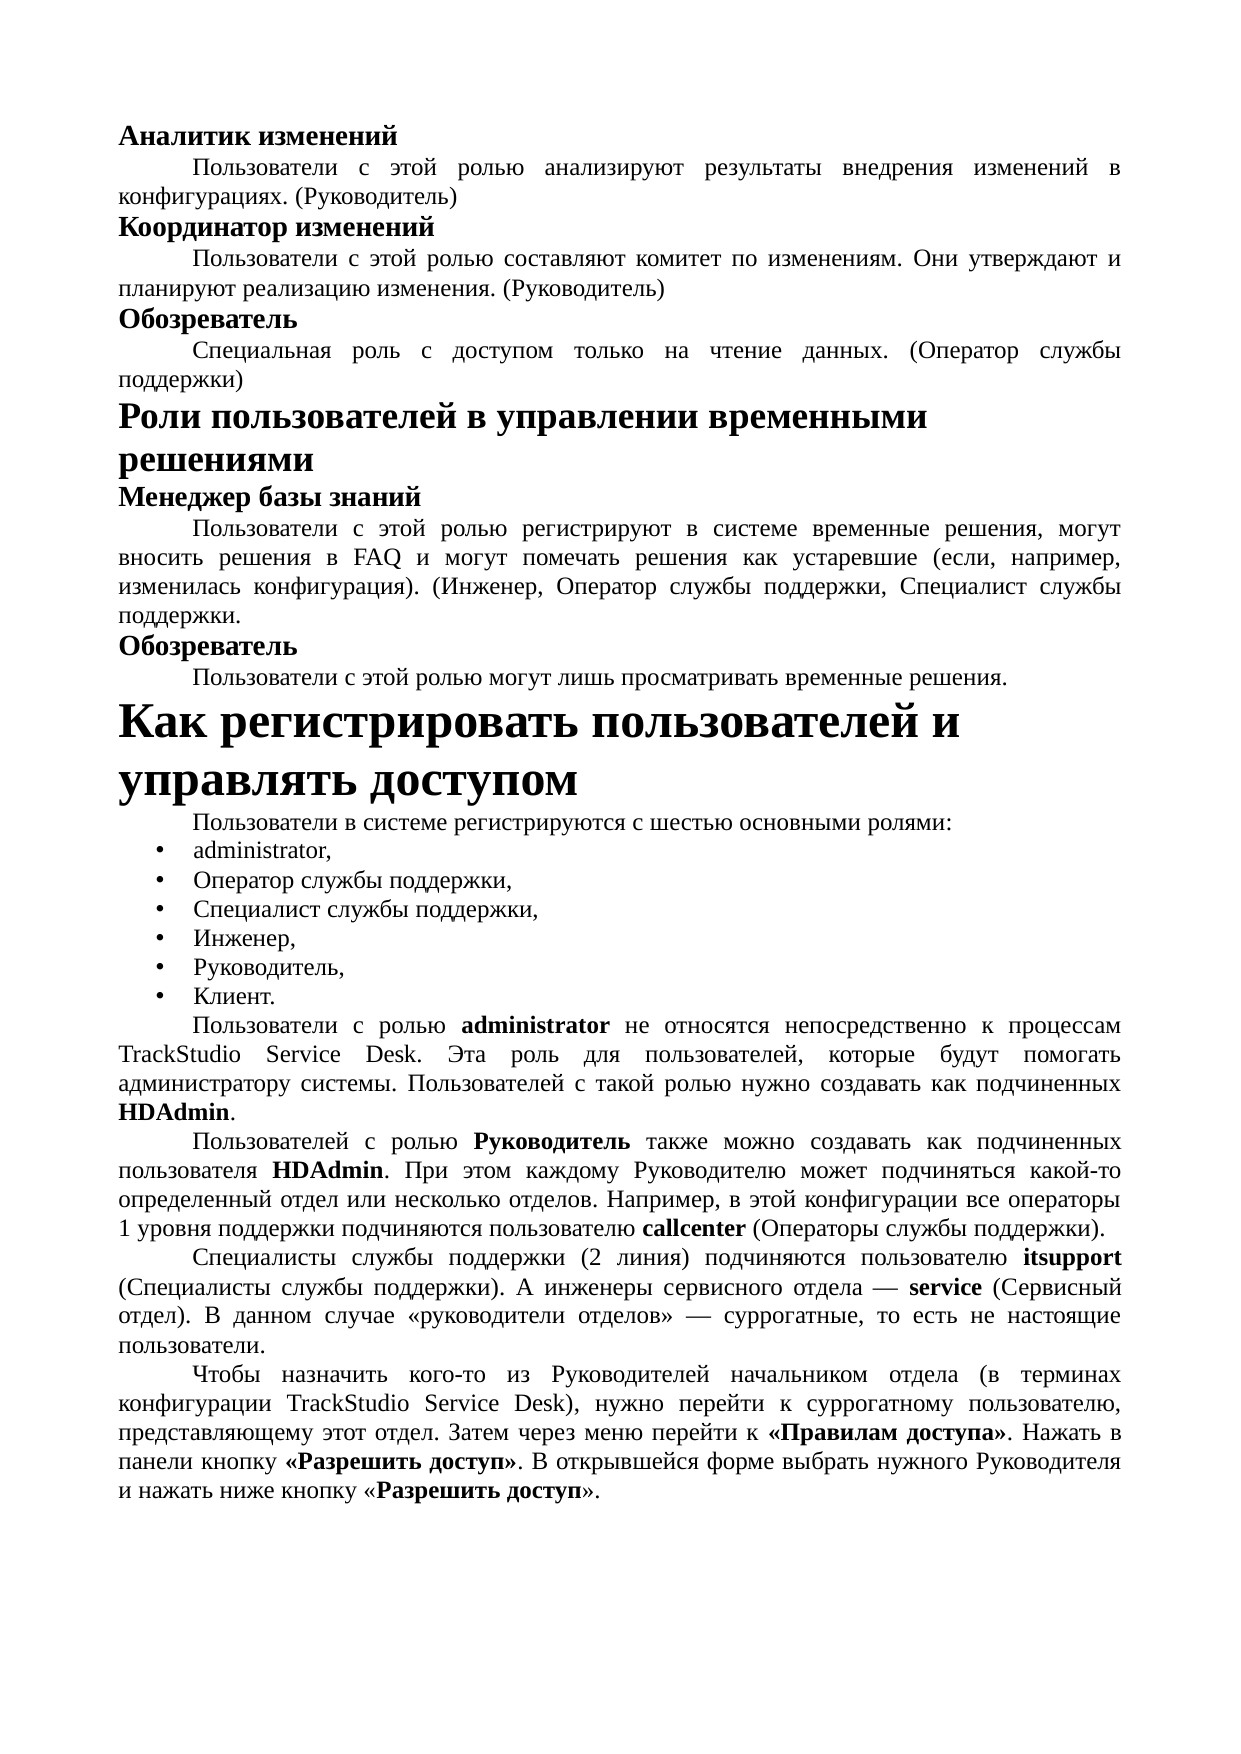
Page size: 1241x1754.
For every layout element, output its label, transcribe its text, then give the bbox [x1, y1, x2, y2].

text Пользователей с ролью Руководитель также можно создавать как подчиненных пользователя HDAdmin. При этом каждому Руководителю может подчиняться какой-то определенный отдел или несколько отделов. Например, в этой конфигурации все операторы 1 уровня поддержки подчиняются пользователю callcenter (Операторы службы поддержки). [118, 1126, 1122, 1242]
list Специалист службы поддержки, [156, 893, 1122, 923]
list administrator, [156, 835, 1122, 864]
text Пользователи с этой ролью регистрируют в системе временные решения, могут вносить решения в FAQ и могут помечать решения как устаревшие (если, например, изменилась конфигурация). (Инженер, Оператор службы поддержки, Специалист службы поддержки. [118, 512, 1122, 629]
list Инженер, [156, 923, 1122, 952]
list Клиент. [156, 981, 1122, 1010]
subtitle Роли пользователей в управлении временными решениями [118, 393, 1122, 479]
subtitle Менеджер базы знаний [118, 479, 1122, 512]
text Чтобы назначить кого-то из Руководителей начальником отдела (в терминах конфигурации TrackStudio Service Desk), нужно перейти к суррогатному пользователю, представляющему этот отдел. Затем через меню перейти к «Правилам доступа». Нажать в панели кнопку «Разрешить доступ». В открывшейся форме выбрать нужного Руководителя и нажать ниже кнопку «Разрешить доступ». [118, 1358, 1122, 1504]
list Оператор службы поддержки, [156, 864, 1122, 893]
text Пользователи в системе регистрируются с шестью основными ролями: [118, 806, 1122, 835]
subtitle Обозреватель [118, 629, 1122, 662]
subtitle Координатор изменений [118, 210, 1122, 243]
text Специальная роль с доступом только на чтение данных. (Оператор службы поддержки) [118, 335, 1122, 393]
text Специалисты службы поддержки (2 линия) подчиняются пользователю itsupport (Специалисты службы поддержки). А инженеры сервисного отдела — service (Сервисный отдел). В данном случае «руководители отделов» — суррогатные, то есть не настоящие пользователи. [118, 1242, 1122, 1358]
subtitle Обозреватель [118, 301, 1122, 335]
text Пользователи с ролью administrator не относятся непосредственно к процессам TrackStudio Service Desk. Эта роль для пользователей, которые будут помогать администратору системы. Пользователей с такой ролью нужно создавать как подчиненных HDAdmin. [118, 1010, 1122, 1126]
text Пользователи с этой ролью составляют комитет по изменениям. Они утверждают и планируют реализацию изменения. (Руководитель) [118, 243, 1122, 301]
text Пользователи с этой ролью могут лишь просматривать временные решения. [118, 662, 1122, 691]
list Руководитель, [156, 952, 1122, 981]
subtitle Как регистрировать пользователей и управлять доступом [118, 691, 1122, 806]
text Пользователи с этой ролью анализируют результаты внедрения изменений в конфигурациях. (Руководитель) [118, 152, 1122, 210]
subtitle Аналитик изменений [118, 118, 1122, 152]
